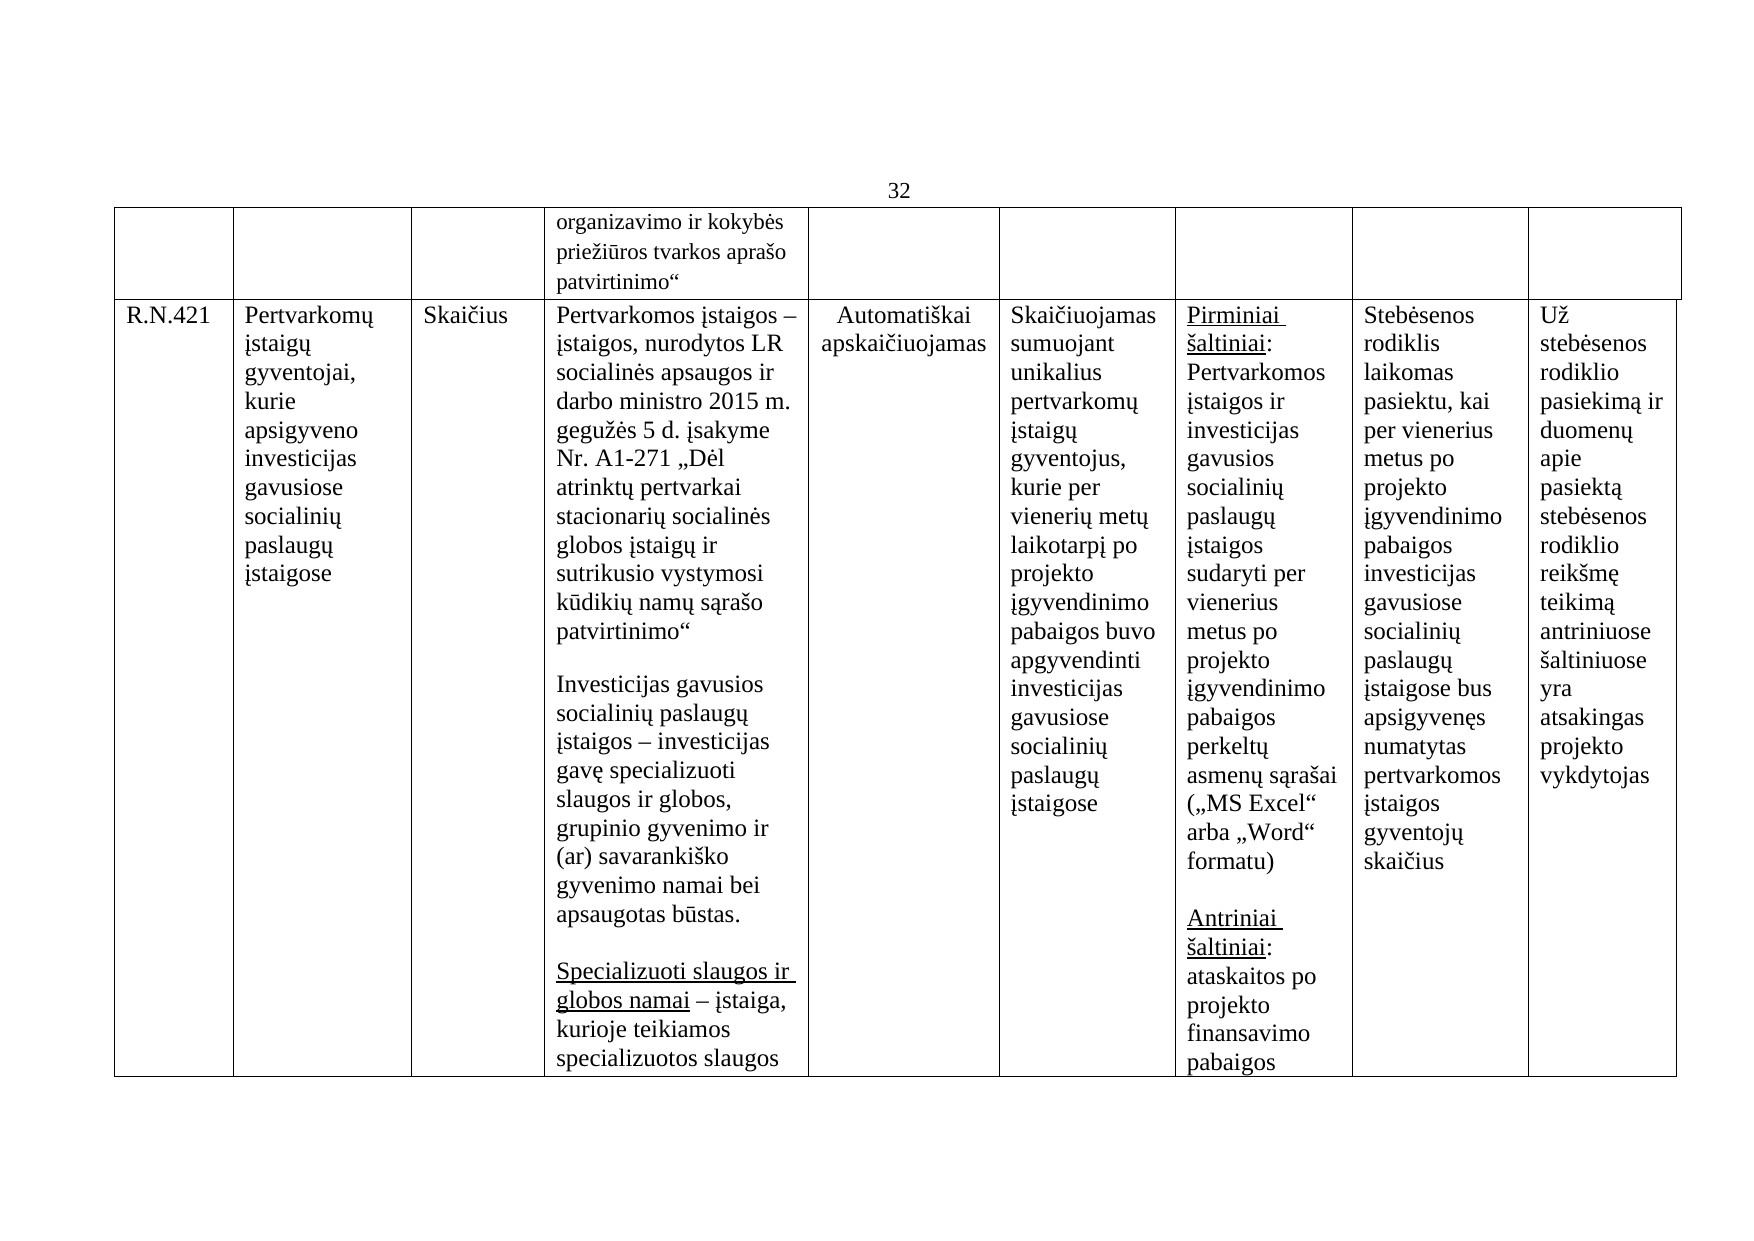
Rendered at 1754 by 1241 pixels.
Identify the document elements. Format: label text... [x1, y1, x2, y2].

table_cell Pertvarkomų įstaigų gyventojai, kurie apsigyveno investicijas gavusiose socialinių paslaugų įstaigose [234, 300, 411, 1076]
table_cell [115, 208, 233, 299]
table_cell Skaičius [412, 300, 544, 1076]
table_cell [809, 208, 999, 299]
table_cell R.N.421 [115, 300, 233, 1076]
table_cell [412, 208, 544, 299]
table_cell Už stebėsenos rodiklio pasiekimą ir duomenų apie pasiektą stebėsenos rodiklio reikšmę teikimą antriniuose šaltiniuose yra atsakingas projekto vykdytojas [1529, 300, 1676, 1076]
table_cell [1000, 208, 1175, 299]
table_cell [1353, 208, 1528, 299]
table_cell Skaičiuojamas sumuojant unikalius pertvarkomų įstaigų gyventojus, kurie per vienerių metų laikotarpį po projekto įgyvendinimo pabaigos buvo apgyvendinti investicijas gavusiose socialinių paslaugų įstaigose [1000, 300, 1175, 1076]
table_cell [234, 208, 411, 299]
table_cell organizavimo ir kokybės priežiūros tvarkos aprašo patvirtinimo“ [545, 208, 808, 299]
table_cell Pirminiai šaltiniai: Pertvarkomos įstaigos ir investicijas gavusios socialinių paslaugų įstaigos sudaryti per vienerius metus po projekto įgyvendinimo pabaigos perkeltų asmenų sąrašai („MS Excel“ arba „Word“ formatu) Antriniai šaltiniai: ataskaitos po projekto finansavimo pabaigos [1176, 300, 1352, 1076]
table_cell [1677, 300, 1681, 1076]
table_cell Stebėsenos rodiklis laikomas pasiektu, kai per vienerius metus po projekto įgyvendinimo pabaigos investicijas gavusiose socialinių paslaugų įstaigose bus apsigyvenęs numatytas pertvarkomos įstaigos gyventojų skaičius [1353, 300, 1528, 1076]
table_cell [1529, 208, 1681, 299]
table_cell [1176, 208, 1352, 299]
table_cell Automatiškai apskaičiuojamas [809, 300, 999, 1076]
table_cell Pertvarkomos įstaigos – įstaigos, nurodytos LR socialinės apsaugos ir darbo ministro 2015 m. gegužės 5 d. įsakyme Nr. A1-271 „Dėl atrinktų pertvarkai stacionarių socialinės globos įstaigų ir sutrikusio vystymosi kūdikių namų sąrašo patvirtinimo“ Investicijas gavusios socialinių paslaugų įstaigos – investicijas gavę specializuoti slaugos ir globos, grupinio gyvenimo ir (ar) savarankiško gyvenimo namai bei apsaugotas būstas. Specializuoti slaugos ir globos namai – įstaiga, kurioje teikiamos specializuotos slaugos [545, 300, 808, 1076]
